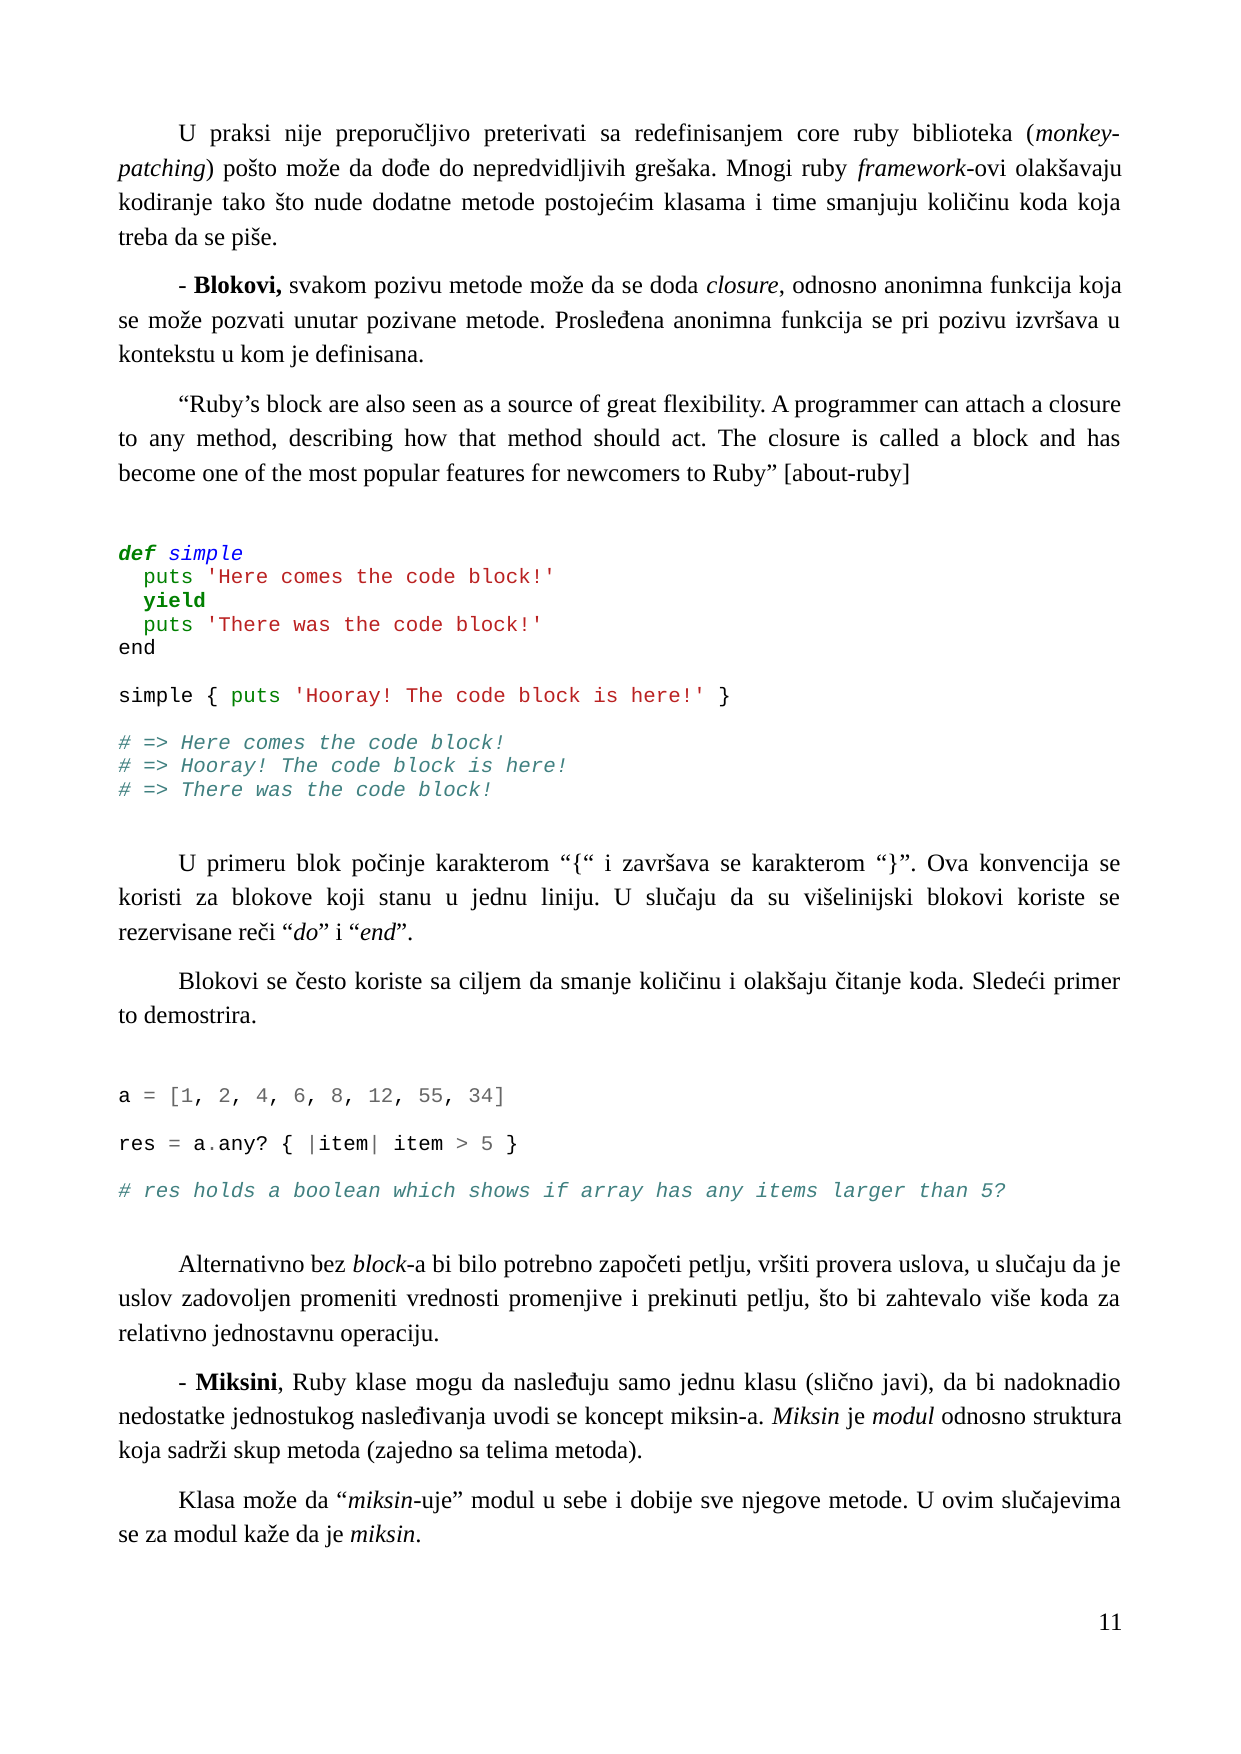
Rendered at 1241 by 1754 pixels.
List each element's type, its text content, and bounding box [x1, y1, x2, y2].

text “Ruby’s block are also seen as a source of great flexibility. A programmer can attach a closure to any method, describing how that method should act. The closure is called a block and has become one of the most popular features for newcomers to Ruby” [about-ruby] [118, 389, 1122, 486]
text Blokovi se često koriste sa ciljem da smanje količinu i olakšaju čitanje koda. Sledeći primer to demostrira. [118, 966, 1122, 1029]
text # => Here comes the code block! [118, 732, 1122, 756]
text res = a.any? { |item| item > 5 } [118, 1133, 1122, 1156]
text - Blokovi, svakom pozivu metode može da se doda closure, odnosno anonimna funkcija koja se može pozvati unutar pozivane metode. Prosleđena anonimna funkcija se pri pozivu izvršava u kontekstu u kom je definisana. [118, 271, 1122, 368]
text Klasa može da “miksin-uje” modul u sebe i dobije sve njegove metode. U ovim slučajevima se za modul kaže da je miksin. [118, 1485, 1122, 1548]
text a = [1, 2, 4, 6, 8, 12, 55, 34] [118, 1085, 1122, 1109]
text # => Hooray! The code block is here! [118, 756, 1122, 779]
text # res holds a boolean which shows if array has any items larger than 5? [118, 1180, 1122, 1204]
text end [118, 637, 1122, 661]
text - Miksini, Ruby klase mogu da nasleđuju samo jednu klasu (slično javi), da bi nadoknadio nedostatke jednostukog nasleđivanja uvodi se koncept miksin-a. Miksin je modul odnosno struktura koja sadrži skup metoda (zajedno sa telima metoda). [118, 1367, 1122, 1464]
text puts 'There was the code block!' [118, 614, 1122, 637]
text # => There was the code block! [118, 779, 1122, 803]
text puts 'Here comes the code block!' [118, 566, 1122, 590]
text simple { puts 'Hooray! The code block is here!' } [118, 684, 1122, 708]
text U praksi nije preporučljivo preterivati sa redefinisanjem core ruby biblioteka (monkey-patching) pošto može da dođe do nepredvidljivih grešaka. Mnogi ruby framework-ovi olakšavaju kodiranje tako što nude dodatne metode postojećim klasama i time smanjuju količinu koda koja treba da se piše. [118, 118, 1122, 250]
text U primeru blok počinje karakterom “{“ i završava se karakterom “}”. Ova konvencija se koristi za blokove koji stanu u jednu liniju. U slučaju da su višelinijski blokovi koriste se rezervisane reči “do” i “end”. [118, 848, 1122, 946]
text Alternativno bez block-a bi bilo potrebno započeti petlju, vršiti provera uslova, u slučaju da je uslov zadovoljen promeniti vrednosti promenjive i prekinuti petlju, što bi zahtevalo više koda za relativno jednostavnu operaciju. [118, 1249, 1122, 1346]
text yield [118, 590, 1122, 614]
text def simple [118, 543, 1122, 566]
